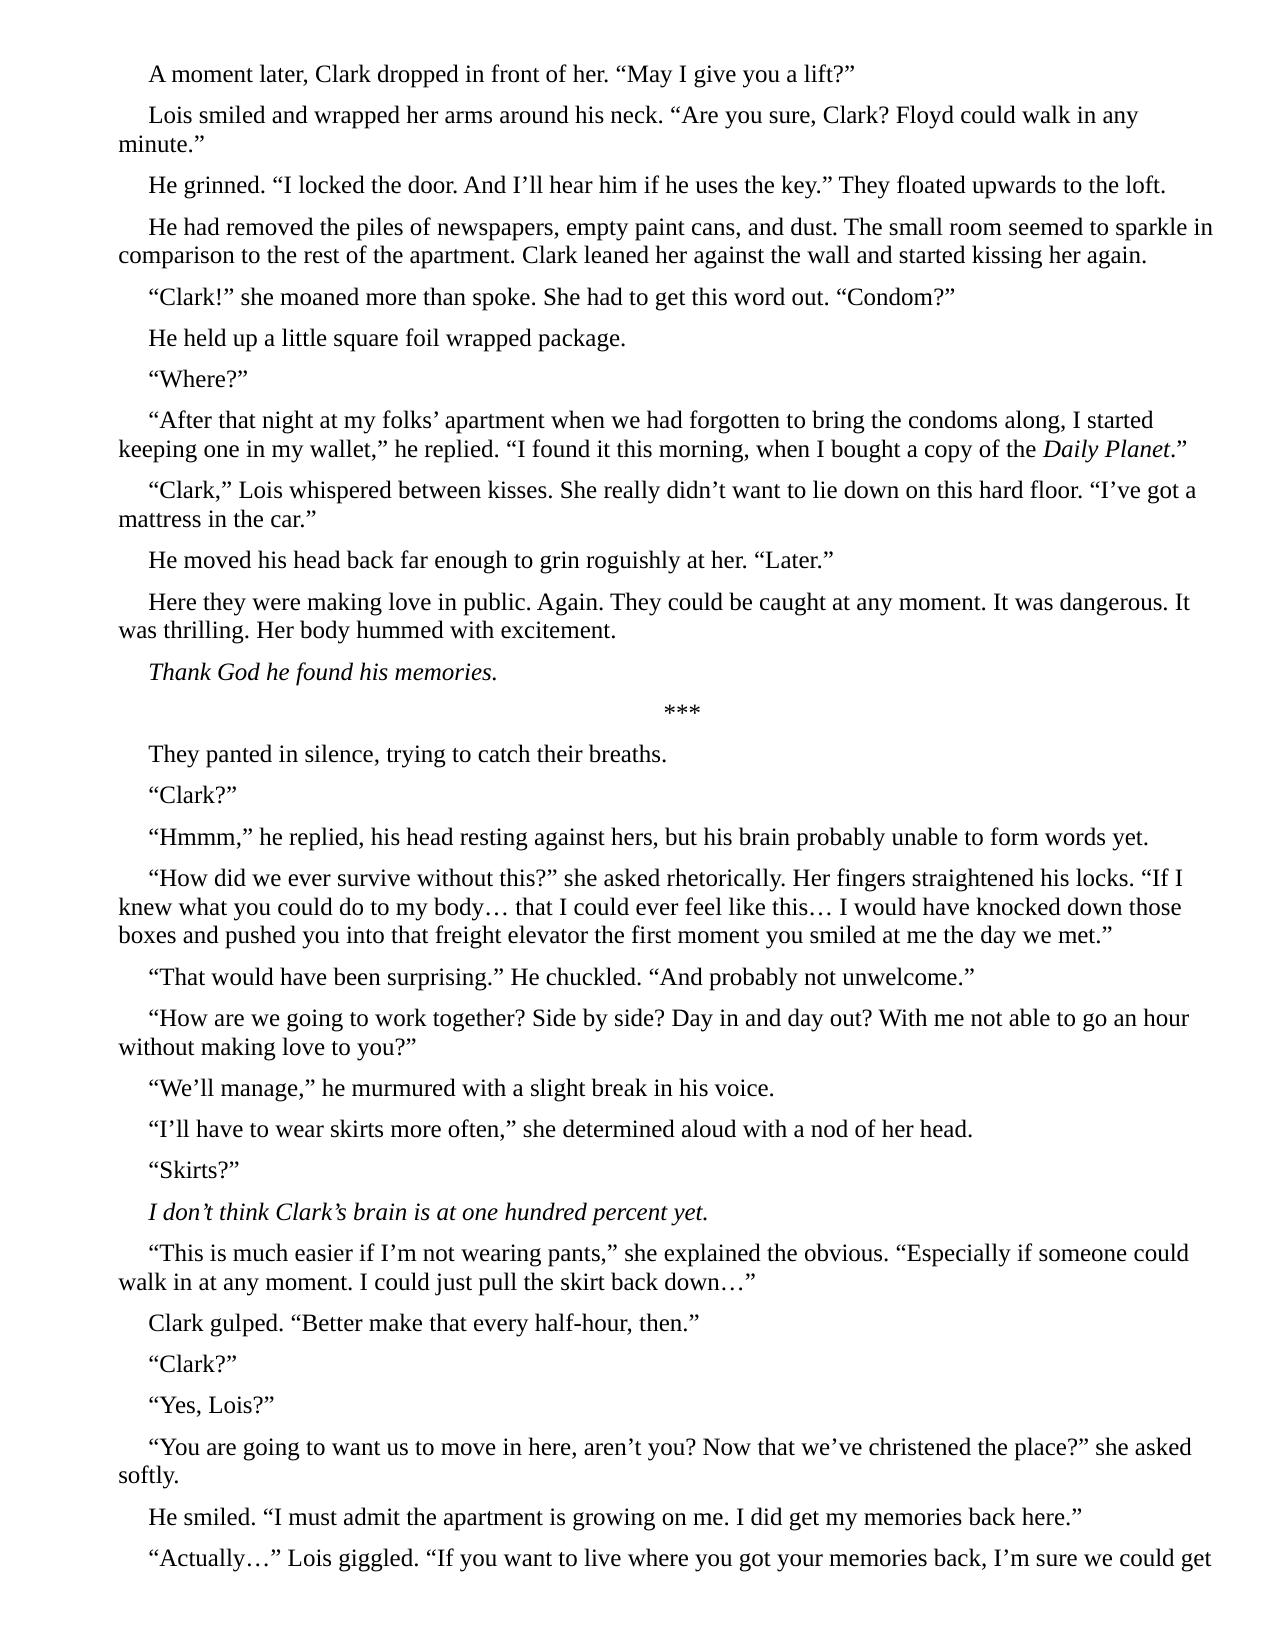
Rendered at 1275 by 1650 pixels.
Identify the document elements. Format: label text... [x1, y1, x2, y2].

text “Clark?” [118, 780, 1216, 809]
text I don’t think Clark’s brain is at one hundred percent yet. [118, 1197, 1216, 1225]
text Here they were making love in public. Again. They could be caught at any moment. It was dangerous. It was thrilling. Her body hummed with excitement. [118, 587, 1216, 644]
text Lois smiled and wrapped her arms around his neck. “Are you sure, Clark? Floyd could walk in any minute.” [118, 100, 1216, 158]
text “Skirts?” [118, 1155, 1216, 1184]
text “Yes, Lois?” [118, 1390, 1216, 1419]
text “How did we ever survive without this?” she asked rhetorically. Her fingers straightened his locks. “If I knew what you could do to my body… that I could ever feel like this… I would have knocked down those boxes and pushed you into that freight elevator the first moment you smiled at me the day we met.” [118, 863, 1216, 949]
text “Actually…” Lois giggled. “If you want to live where you got your memories back, I’m sure we could get [118, 1543, 1216, 1572]
text “Clark!” she moaned more than spoke. She had to get this word out. “Condom?” [118, 282, 1216, 310]
text “You are going to want us to move in here, aren’t you? Now that we’ve christened the place?” she asked softly. [118, 1432, 1216, 1489]
text “This is much easier if I’m not wearing pants,” she explained the obvious. “Especially if someone could walk in at any moment. I could just pull the skirt back down…” [118, 1238, 1216, 1295]
text “After that night at my folks’ apartment when we had forgotten to bring the condoms along, I started keeping one in my wallet,” he replied. “I found it this morning, when I bought a copy of the Daily Planet.” [118, 405, 1216, 463]
text “That would have been surprising.” He chuckled. “And probably not unwelcome.” [118, 962, 1216, 990]
text “Where?” [118, 364, 1216, 393]
text “How are we going to work together? Side by side? Day in and day out? With me not able to go an hour without making love to you?” [118, 1003, 1216, 1060]
text “Hmmm,” he replied, his head resting against hers, but his brain probably unable to form words yet. [118, 822, 1216, 850]
text He smiled. “I must admit the apartment is growing on me. I did get my memories back here.” [118, 1502, 1216, 1530]
text Clark gulped. “Better make that every half-hour, then.” [118, 1308, 1216, 1337]
text “I’ll have to wear skirts more often,” she determined aloud with a nod of her head. [118, 1114, 1216, 1143]
text “We’ll manage,” he murmured with a slight break in his voice. [118, 1073, 1216, 1102]
text A moment later, Clark dropped in front of her. “May I give you a lift?” [118, 59, 1216, 88]
text He moved his head back far enough to grin roguishly at her. “Later.” [118, 545, 1216, 574]
text He had removed the piles of newspapers, empty paint cans, and dust. The small room seemed to sparkle in comparison to the rest of the apartment. Clark leaned her against the wall and started kissing her again. [118, 212, 1216, 269]
text *** [118, 698, 1216, 727]
text He grinned. “I locked the door. And I’ll hear him if he uses the key.” They floated upwards to the loft. [118, 170, 1216, 199]
text “Clark,” Lois whispered between kisses. She really didn’t want to lie down on this hard floor. “I’ve got a mattress in the car.” [118, 475, 1216, 533]
text They panted in silence, trying to catch their breaths. [118, 739, 1216, 768]
text Thank God he found his memories. [118, 657, 1216, 685]
text “Clark?” [118, 1349, 1216, 1378]
text He held up a little square foil wrapped package. [118, 323, 1216, 352]
